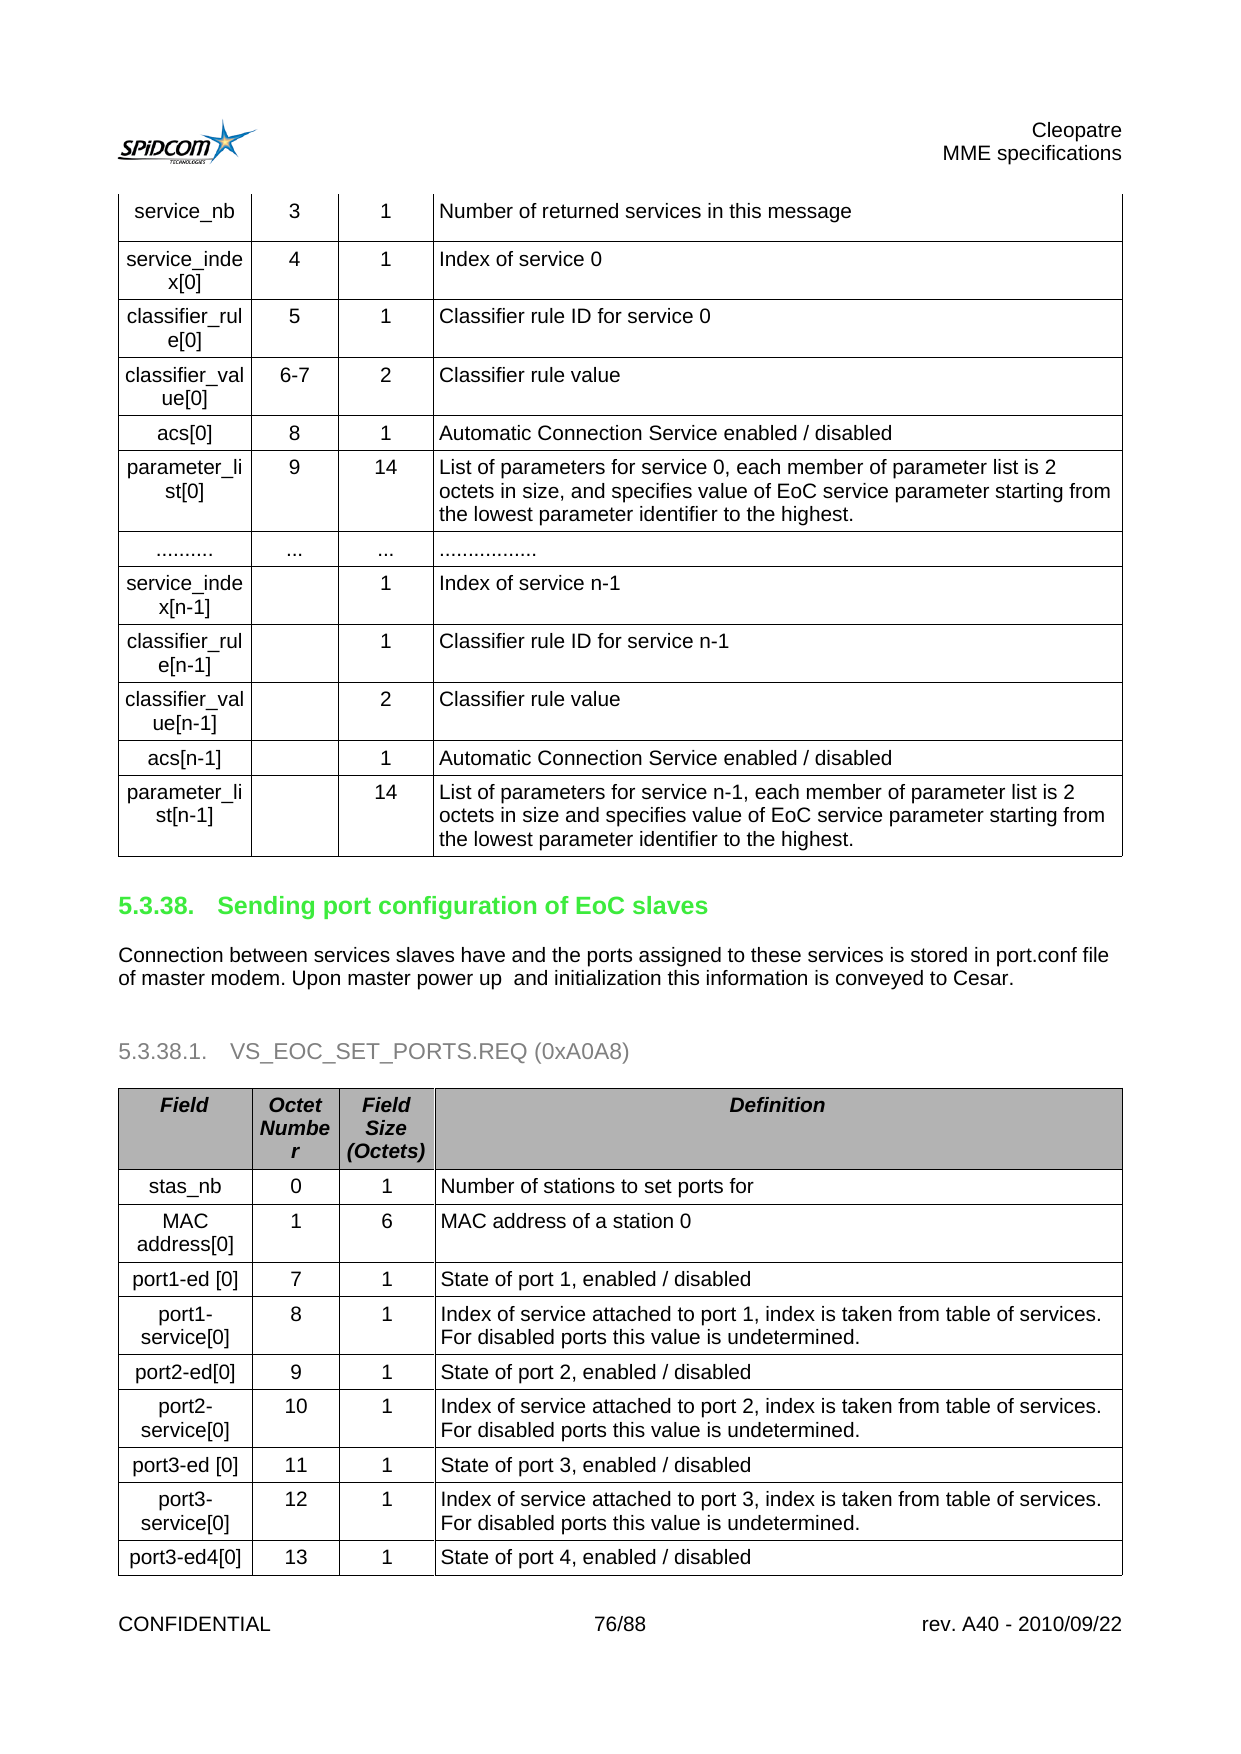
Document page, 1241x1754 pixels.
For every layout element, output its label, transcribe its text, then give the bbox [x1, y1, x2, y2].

table_cell Classifier rule value [434, 358, 1122, 415]
table_cell port1-ed [0] [119, 1263, 252, 1296]
table_cell 1 [253, 1205, 339, 1262]
table_cell classifier_value[n-1] [119, 683, 251, 740]
table_cell 6-7 [252, 358, 338, 415]
table_cell 1 [340, 1263, 434, 1296]
table_cell 0 [253, 1170, 339, 1204]
table_cell State of port 3, enabled / disabled [436, 1448, 1122, 1482]
table_header Definition [436, 1089, 1122, 1169]
table_cell 1 [340, 1355, 434, 1389]
table_cell 10 [253, 1390, 339, 1447]
table_cell port3-ed [0] [119, 1448, 252, 1482]
table_header Field [119, 1089, 252, 1169]
table_cell MAC address[0] [119, 1205, 252, 1262]
table_cell Index of service attached to port 1, index is taken from table of services. For disabled ports this value is undetermined. [436, 1297, 1122, 1354]
table_cell 1 [339, 300, 433, 357]
table_cell 1 [340, 1483, 434, 1540]
table_cell 1 [340, 1297, 434, 1354]
table_cell acs[0] [119, 416, 251, 450]
table_cell State of port 2, enabled / disabled [436, 1355, 1122, 1389]
table_cell ... [252, 532, 338, 566]
subtitle Sending port configuration of EoC slaves [118, 892, 1122, 920]
table_cell 4 [252, 242, 338, 299]
table_cell ... [339, 532, 433, 566]
table_cell service_index[0] [119, 242, 251, 299]
table_cell 9 [252, 451, 338, 531]
table_cell 1 [339, 567, 433, 624]
table_cell classifier_rule[0] [119, 300, 251, 357]
table_header Field Size (Octets) [340, 1089, 434, 1169]
table_cell 11 [253, 1448, 339, 1482]
table_cell 1 [340, 1390, 434, 1447]
picture [117, 118, 258, 165]
table_cell 1 [340, 1170, 434, 1204]
table_cell Automatic Connection Service enabled / disabled [434, 741, 1122, 775]
table_cell 1 [340, 1541, 434, 1575]
table_cell classifier_rule[n-1] [119, 625, 251, 682]
table_cell 2 [339, 683, 433, 740]
table_cell 8 [253, 1297, 339, 1354]
table_cell classifier_value[0] [119, 358, 251, 415]
table_cell 1 [339, 741, 433, 775]
table_cell port2-service[0] [119, 1390, 252, 1447]
table_cell State of port 4, enabled / disabled [436, 1541, 1122, 1575]
table_cell Index of service n-1 [434, 567, 1122, 624]
table_cell [252, 741, 338, 775]
table_cell 5 [252, 300, 338, 357]
table_cell Classifier rule ID for service n-1 [434, 625, 1122, 682]
table_cell ................. [434, 532, 1122, 566]
table_header Octet Number [253, 1089, 339, 1169]
table_cell 6 [340, 1205, 434, 1262]
table_cell 7 [253, 1263, 339, 1296]
table_cell 8 [252, 416, 338, 450]
table_cell 1 [339, 242, 433, 299]
table_cell service_index[n-1] [119, 567, 251, 624]
table_cell port3-ed4[0] [119, 1541, 252, 1575]
table_cell 1 [340, 1448, 434, 1482]
table_cell port2-ed[0] [119, 1355, 252, 1389]
table_cell [252, 567, 338, 624]
table_cell List of parameters for service n-1, each member of parameter list is 2 octets in size and specifies value of EoC service parameter starting from the lowest parameter identifier to the highest. [434, 776, 1122, 856]
table_cell 12 [253, 1483, 339, 1540]
table_cell [252, 683, 338, 740]
table_cell [252, 776, 338, 856]
table_cell 14 [339, 451, 433, 531]
table_cell 2 [339, 358, 433, 415]
table_cell 13 [253, 1541, 339, 1575]
table_cell Classifier rule ID for service 0 [434, 300, 1122, 357]
table_cell 9 [253, 1355, 339, 1389]
table_cell Classifier rule value [434, 683, 1122, 740]
table_cell Index of service attached to port 3, index is taken from table of services. For disabled ports this value is undetermined. [436, 1483, 1122, 1540]
table_cell acs[n-1] [119, 741, 251, 775]
text Connection between services slaves have and the ports assigned to these services is stored in port.conf file of master modem. Upon master power up and initialization this information is conveyed to Cesar. [118, 944, 1122, 990]
table_cell parameter_list[n-1] [119, 776, 251, 856]
table_cell Index of service attached to port 2, index is taken from table of services. For disabled ports this value is undetermined. [436, 1390, 1122, 1447]
table_cell Automatic Connection Service enabled / disabled [434, 416, 1122, 450]
table_cell 14 [339, 776, 433, 856]
table_cell 1 [339, 625, 433, 682]
table_cell port1-service[0] [119, 1297, 252, 1354]
table_cell .......... [119, 532, 251, 566]
table_cell Number of stations to set ports for [436, 1170, 1122, 1204]
table_cell port3-service[0] [119, 1483, 252, 1540]
table_cell stas_nb [119, 1170, 252, 1204]
table_cell 1 [339, 416, 433, 450]
table_cell State of port 1, enabled / disabled [436, 1263, 1122, 1296]
table_cell 1 [339, 194, 433, 241]
table_cell Number of returned services in this message [434, 194, 1122, 241]
table_cell MAC address of a station 0 [436, 1205, 1122, 1262]
table_cell parameter_list[0] [119, 451, 251, 531]
table_cell Index of service 0 [434, 242, 1122, 299]
subtitle VS_EOC_SET_PORTS.REQ (0xA0A8) [118, 1038, 1122, 1064]
table_cell [252, 625, 338, 682]
table_cell 3 [252, 194, 338, 241]
table_cell service_nb [119, 194, 251, 241]
table_cell List of parameters for service 0, each member of parameter list is 2 octets in size, and specifies value of EoC service parameter starting from the lowest parameter identifier to the highest. [434, 451, 1122, 531]
